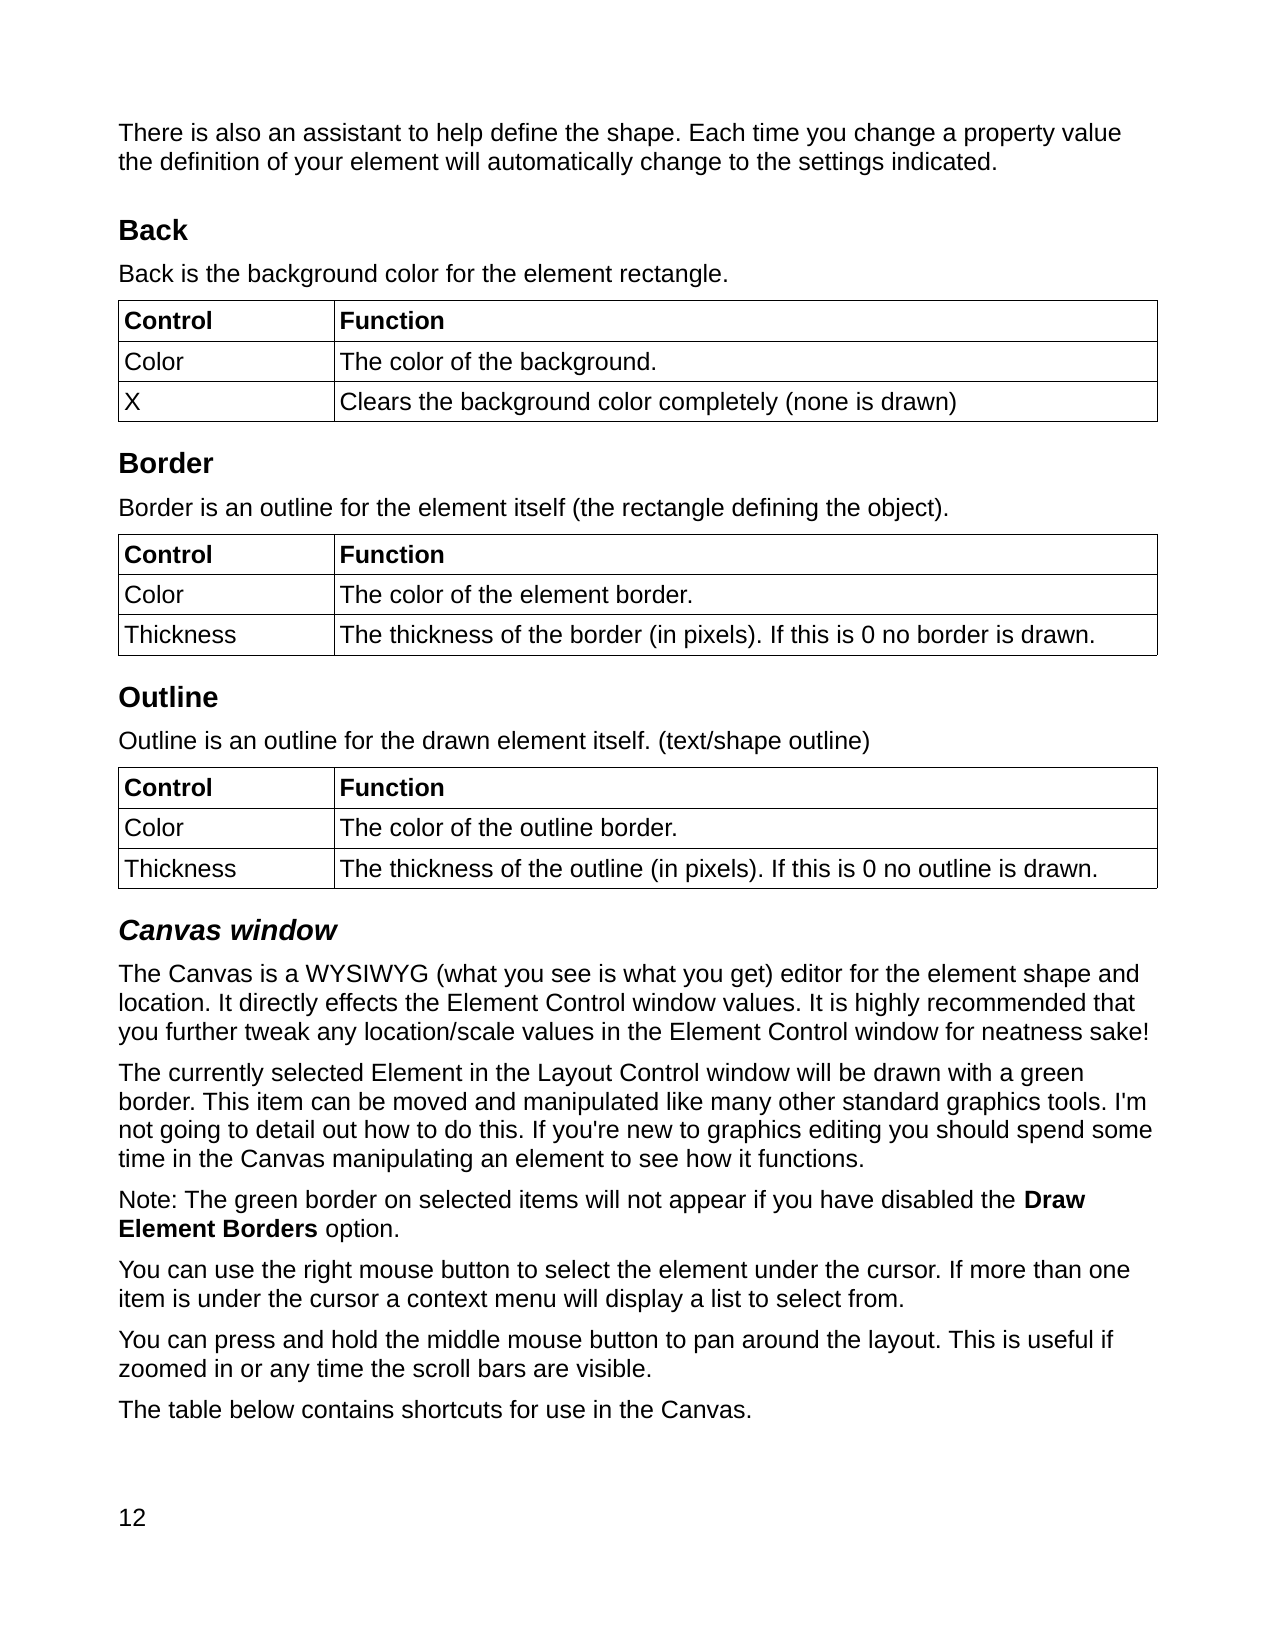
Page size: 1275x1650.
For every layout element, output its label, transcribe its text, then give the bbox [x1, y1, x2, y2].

text You can use the right mouse button to select the element under the cursor. If more than one item is under the cursor a context menu will display a list to select from. [118, 1255, 1157, 1313]
text Border is an outline for the element itself (the rectangle defining the object). [118, 492, 1157, 521]
text Note: The green border on selected items will not appear if you have disabled the Draw Element Borders option. [118, 1185, 1157, 1243]
table_header Control [119, 301, 334, 341]
subtitle Canvas window [118, 913, 1157, 947]
text There is also an assistant to help define the shape. Each time you change a property value the definition of your element will automatically change to the settings indicated. [118, 118, 1157, 176]
text The currently selected Element in the Layout Control window will be drawn with a green border. This item can be moved and manipulated like many other standard graphics tools. I'm not going to detail out how to do this. If you're new to graphics editing you should spend some time in the Canvas manipulating an element to see how it functions. [118, 1058, 1157, 1173]
table_cell Thickness [119, 615, 334, 655]
table_cell The color of the background. [335, 342, 1157, 381]
table_header Function [335, 301, 1157, 341]
table_header Function [335, 535, 1157, 574]
text Back is the background color for the element rectangle. [118, 259, 1157, 288]
table_cell The color of the outline border. [335, 809, 1157, 848]
table_cell Color [119, 342, 334, 381]
table_cell The thickness of the outline (in pixels). If this is 0 no outline is drawn. [335, 849, 1157, 888]
table_cell Color [119, 575, 334, 614]
text The table below contains shortcuts for use in the Canvas. [118, 1395, 1157, 1424]
table_cell X [119, 382, 334, 421]
table_cell Clears the background color completely (none is drawn) [335, 382, 1157, 421]
table_header Control [119, 768, 334, 807]
table_cell Color [119, 809, 334, 848]
table_header Control [119, 535, 334, 574]
text The Canvas is a WYSIWYG (what you see is what you get) editor for the element shape and location. It directly effects the Element Control window values. It is highly recommended that you further tweak any location/scale values in the Element Control window for neatness sake! [118, 959, 1157, 1045]
subtitle Outline [118, 680, 1157, 713]
table_cell The thickness of the border (in pixels). If this is 0 no border is drawn. [335, 615, 1157, 655]
subtitle Border [118, 446, 1157, 480]
text You can press and hold the middle mouse button to pan around the layout. This is useful if zoomed in or any time the scroll bars are visible. [118, 1325, 1157, 1383]
table_cell The color of the element border. [335, 575, 1157, 614]
text Outline is an outline for the drawn element itself. (text/shape outline) [118, 726, 1157, 754]
subtitle Back [118, 213, 1157, 247]
table_header Function [335, 768, 1157, 807]
table_cell Thickness [119, 849, 334, 888]
